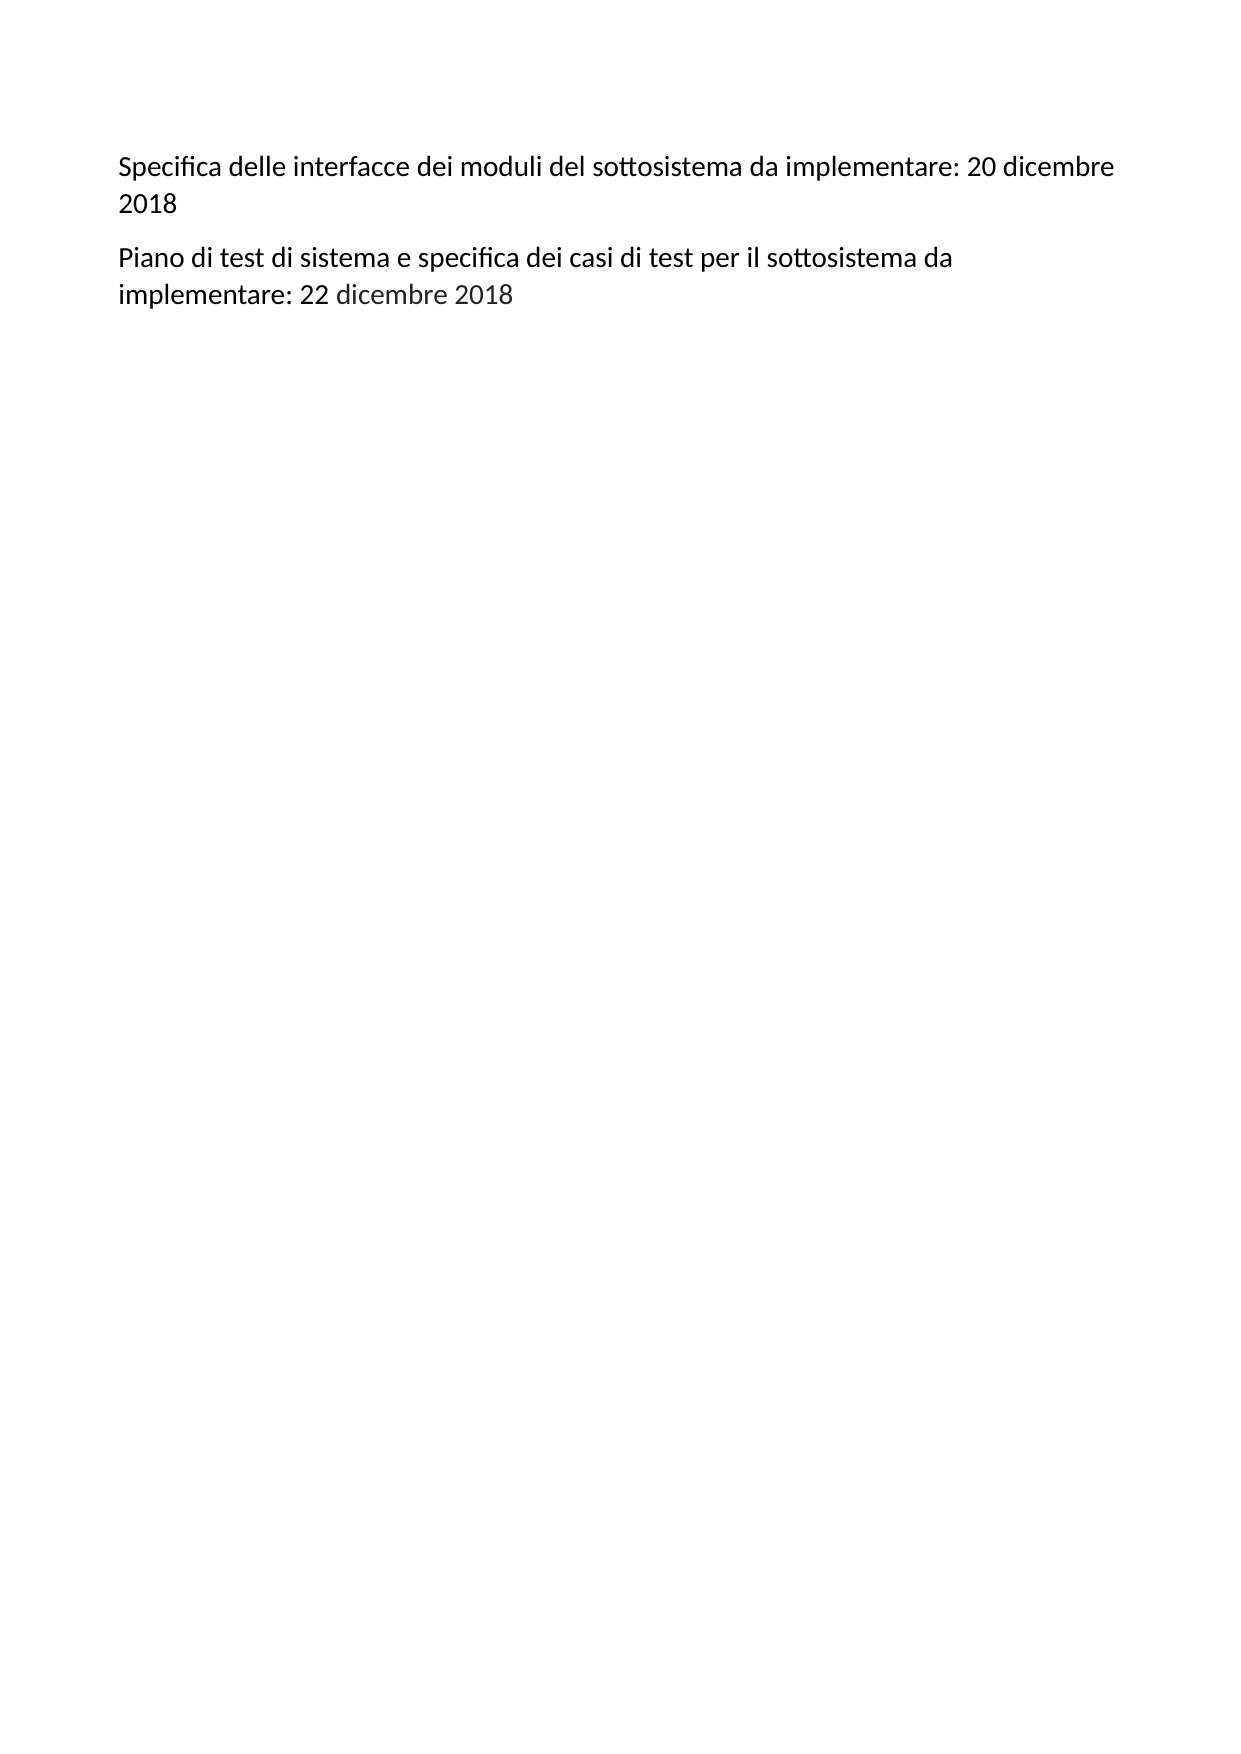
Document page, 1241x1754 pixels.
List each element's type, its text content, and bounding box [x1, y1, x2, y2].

text Piano di test di sistema e specifica dei casi di test per il sottosistema da implementare: 22 dicembre 2018 [118, 239, 1122, 312]
text Specifica delle interfacce dei moduli del sottosistema da implementare: 20 dicembre 2018 [118, 148, 1122, 221]
